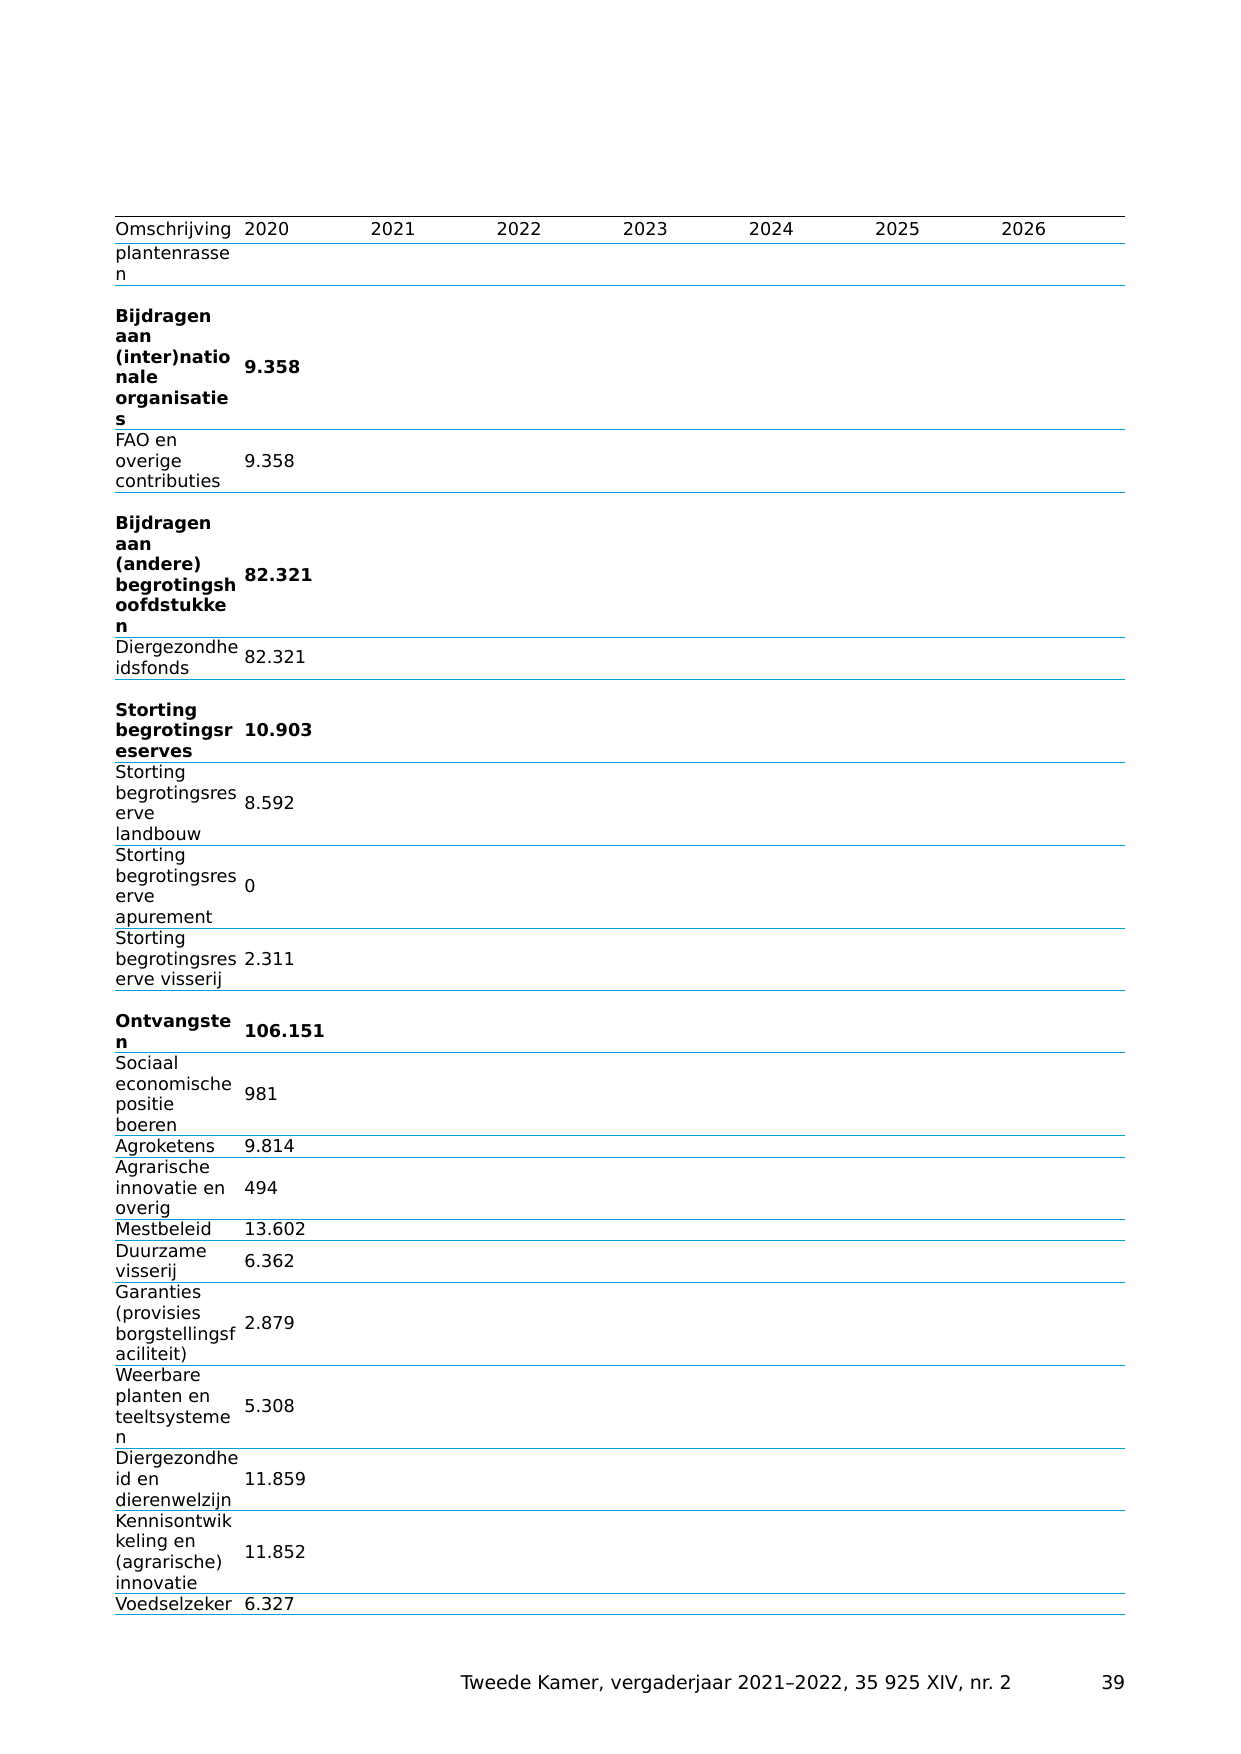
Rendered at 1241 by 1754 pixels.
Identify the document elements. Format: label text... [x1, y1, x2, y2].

table_cell Diergezondheid en dierenwelzijn [115, 1449, 241, 1510]
table_cell [746, 700, 872, 761]
table_cell [746, 1366, 872, 1448]
table_cell [620, 1136, 746, 1156]
table_cell [241, 244, 367, 284]
table_cell [620, 1241, 746, 1282]
table_cell 9.358 [241, 430, 367, 492]
table_cell [620, 430, 746, 492]
table_cell [620, 929, 746, 990]
table_cell [368, 1136, 493, 1156]
table_cell [872, 763, 998, 844]
table_cell [241, 493, 367, 513]
table_cell [998, 846, 1125, 927]
table_cell [746, 929, 872, 990]
table_cell Diergezondheidsfonds [115, 638, 241, 678]
table_cell [115, 680, 241, 699]
table_cell 9.358 [241, 306, 367, 429]
table_cell [368, 1241, 493, 1282]
table_cell 106.151 [241, 1011, 367, 1052]
table_cell [368, 763, 493, 844]
table_cell [620, 1511, 746, 1593]
table_cell Voedselzeker [115, 1594, 241, 1614]
table_cell [620, 846, 746, 927]
table_cell [620, 680, 746, 699]
table_cell 2022 [494, 217, 620, 243]
table_cell [872, 991, 998, 1011]
table_cell [998, 638, 1125, 678]
table_cell [872, 680, 998, 699]
table_cell 2021 [368, 217, 493, 243]
table_cell [368, 1220, 493, 1240]
table_cell [494, 1594, 620, 1614]
table_cell Agroketens [115, 1136, 241, 1156]
table_cell [494, 991, 620, 1011]
table_cell [494, 638, 620, 678]
table_cell [368, 846, 493, 927]
table_cell [620, 1053, 746, 1135]
table_cell [494, 700, 620, 761]
table_cell [746, 1283, 872, 1365]
table_cell Storting begrotingsreserve apurement [115, 846, 241, 927]
table_cell [872, 493, 998, 513]
table_cell Storting begrotingsreserves [115, 700, 241, 761]
table_cell [998, 1366, 1125, 1448]
table_cell [746, 1241, 872, 1282]
table_cell 82.321 [241, 638, 367, 678]
table_cell [872, 513, 998, 637]
table_cell Weerbare planten en teeltsystemen [115, 1366, 241, 1448]
table_cell [241, 286, 367, 306]
table_cell [872, 306, 998, 429]
table_cell [746, 991, 872, 1011]
table_cell [494, 306, 620, 429]
table_cell [115, 286, 241, 306]
table_cell [241, 680, 367, 699]
table_cell [746, 493, 872, 513]
table_cell 8.592 [241, 763, 367, 844]
table_cell [494, 1053, 620, 1135]
table_cell [368, 430, 493, 492]
table_cell plantenrassen [115, 244, 241, 284]
table_cell [998, 929, 1125, 990]
table_cell [620, 306, 746, 429]
table_cell [620, 1594, 746, 1614]
table_cell [746, 1511, 872, 1593]
table_cell Bijdragen aan (andere) begrotingshoofdstukken [115, 513, 241, 637]
table_cell 9.814 [241, 1136, 367, 1156]
table_cell [368, 1011, 493, 1052]
table_cell [746, 763, 872, 844]
table_cell 5.308 [241, 1366, 367, 1448]
table_cell [872, 1366, 998, 1448]
table_cell [872, 1136, 998, 1156]
table_cell [368, 1511, 493, 1593]
table_cell [998, 1511, 1125, 1593]
table_cell [746, 680, 872, 699]
table_cell [494, 1158, 620, 1219]
table_cell [998, 244, 1125, 284]
table_cell [620, 286, 746, 306]
table_cell [872, 1053, 998, 1135]
table_cell [620, 1220, 746, 1240]
table_cell [998, 763, 1125, 844]
table_cell [872, 846, 998, 927]
table_cell 981 [241, 1053, 367, 1135]
table_cell [494, 929, 620, 990]
table_cell [998, 1011, 1125, 1052]
table_cell [746, 1220, 872, 1240]
table_cell [494, 430, 620, 492]
table_cell Bijdragen aan (inter)nationale organisaties [115, 306, 241, 429]
table_cell [872, 929, 998, 990]
table_cell [368, 286, 493, 306]
table_cell [620, 513, 746, 637]
table_cell [746, 1136, 872, 1156]
table_cell [368, 929, 493, 990]
table_cell [998, 1220, 1125, 1240]
table_cell [494, 846, 620, 927]
table_cell [872, 1283, 998, 1365]
table_cell [368, 1449, 493, 1510]
table_cell [620, 991, 746, 1011]
table_cell [872, 1449, 998, 1510]
table_cell [746, 1158, 872, 1219]
table_cell [998, 680, 1125, 699]
table_cell Omschrijving [115, 217, 241, 243]
table_cell [494, 1283, 620, 1365]
table_cell [494, 1366, 620, 1448]
table_cell [998, 700, 1125, 761]
table_cell [368, 638, 493, 678]
table_cell [998, 1053, 1125, 1135]
table_cell [620, 1283, 746, 1365]
table_cell [998, 1449, 1125, 1510]
table_cell [368, 513, 493, 637]
table_header Budgettaire gevolgen van beleid art. 11 (bedragen x € 1.000) [115, 191, 1125, 216]
table_cell [494, 763, 620, 844]
table_cell [494, 286, 620, 306]
table_cell 11.852 [241, 1511, 367, 1593]
table_cell [620, 763, 746, 844]
table_cell [368, 1158, 493, 1219]
table_cell [746, 306, 872, 429]
table_cell [746, 430, 872, 492]
table_cell [368, 493, 493, 513]
table_cell [872, 638, 998, 678]
table_cell 6.362 [241, 1241, 367, 1282]
table_cell [746, 1594, 872, 1614]
table_cell [998, 493, 1125, 513]
table_cell [115, 991, 241, 1011]
table_cell [620, 1158, 746, 1219]
table_cell [872, 244, 998, 284]
table_cell [368, 1053, 493, 1135]
table_cell [746, 638, 872, 678]
table_cell Duurzame visserij [115, 1241, 241, 1282]
table_cell 2026 [998, 217, 1125, 243]
table_cell 2.311 [241, 929, 367, 990]
table_cell [368, 700, 493, 761]
table_cell 2024 [746, 217, 872, 243]
table_cell [368, 680, 493, 699]
table_cell [998, 1158, 1125, 1219]
table_cell 0 [241, 846, 367, 927]
table_cell [620, 1011, 746, 1052]
table_cell [998, 306, 1125, 429]
table_cell [494, 1220, 620, 1240]
table_cell [746, 286, 872, 306]
table_cell [872, 1158, 998, 1219]
table_cell [368, 306, 493, 429]
table_cell 82.321 [241, 513, 367, 637]
table_cell 494 [241, 1158, 367, 1219]
table_cell [620, 638, 746, 678]
table_cell [872, 430, 998, 492]
table_cell Ontvangsten [115, 1011, 241, 1052]
table_cell [620, 493, 746, 513]
table_cell [115, 493, 241, 513]
table_cell [494, 1241, 620, 1282]
table_cell Storting begrotingsreserve landbouw [115, 763, 241, 844]
table_cell FAO en overige contributies [115, 430, 241, 492]
table_cell [872, 1220, 998, 1240]
table_cell [368, 1283, 493, 1365]
table_cell 11.859 [241, 1449, 367, 1510]
table_cell [872, 1241, 998, 1282]
table_cell [872, 700, 998, 761]
table_cell [746, 244, 872, 284]
table_cell [746, 1011, 872, 1052]
table_cell [998, 1241, 1125, 1282]
table_cell [746, 513, 872, 637]
table_cell [746, 1449, 872, 1510]
table_cell [998, 286, 1125, 306]
table_cell [620, 700, 746, 761]
table_cell Agrarische innovatie en overig [115, 1158, 241, 1219]
table_cell [494, 244, 620, 284]
table_cell [620, 1449, 746, 1510]
table_cell [998, 1594, 1125, 1614]
table_cell [746, 1053, 872, 1135]
table_cell 2025 [872, 217, 998, 243]
table_cell [368, 991, 493, 1011]
table_cell Storting begrotingsreserve visserij [115, 929, 241, 990]
table_cell [620, 1366, 746, 1448]
table_cell 2.879 [241, 1283, 367, 1365]
table_cell [872, 1594, 998, 1614]
table_cell Sociaal economische positie boeren [115, 1053, 241, 1135]
table_cell 2020 [241, 217, 367, 243]
table_cell Kennisontwikkeling en (agrarische) innovatie [115, 1511, 241, 1593]
table_cell [494, 1511, 620, 1593]
table_cell 6.327 [241, 1594, 367, 1614]
table_cell [494, 513, 620, 637]
table_cell [746, 846, 872, 927]
table_cell [620, 244, 746, 284]
table_cell [368, 1594, 493, 1614]
table_cell [872, 286, 998, 306]
table_cell [494, 1011, 620, 1052]
table_cell [368, 1366, 493, 1448]
table_cell [494, 680, 620, 699]
table_cell [494, 493, 620, 513]
table_cell [998, 430, 1125, 492]
table_cell [998, 1283, 1125, 1365]
table_cell [998, 991, 1125, 1011]
table_cell [368, 244, 493, 284]
table_cell [241, 991, 367, 1011]
table_cell [998, 513, 1125, 637]
table_cell 10.903 [241, 700, 367, 761]
table_cell 2023 [620, 217, 746, 243]
table_cell [872, 1511, 998, 1593]
table_cell Mestbeleid [115, 1220, 241, 1240]
table_cell [494, 1136, 620, 1156]
table_cell 13.602 [241, 1220, 367, 1240]
table_cell [998, 1136, 1125, 1156]
table_cell [872, 1011, 998, 1052]
table_cell [494, 1449, 620, 1510]
table_cell Garanties (provisies borgstellingsfaciliteit) [115, 1283, 241, 1365]
